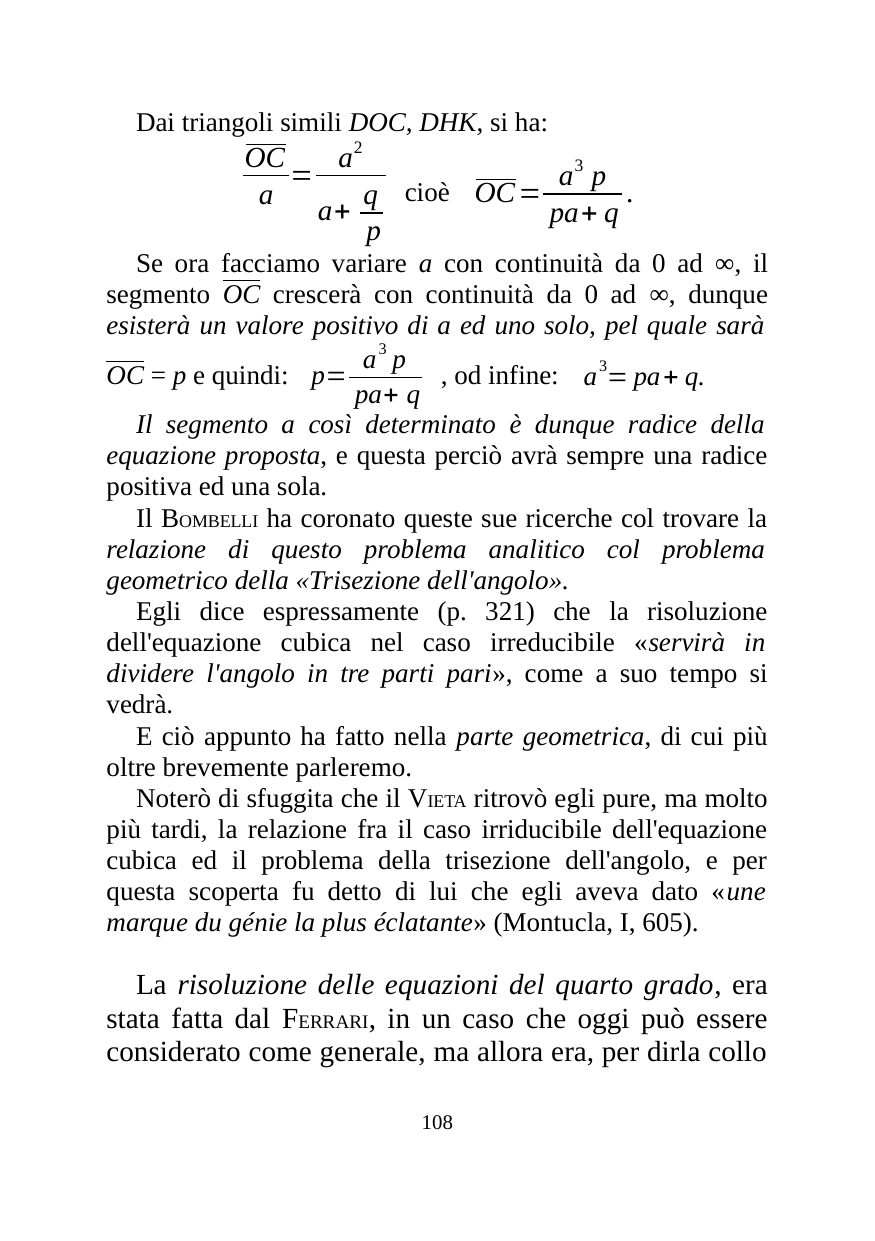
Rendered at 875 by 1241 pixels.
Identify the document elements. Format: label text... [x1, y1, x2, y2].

text Se ora facciamo variare a con continuità da 0 ad ∞, il segmento OC crescerà con continuità da 0 ad ∞, dunque esisterà un valore positivo di a ed uno solo, pel quale sarà OC = p e quindi:, od infine: [106, 247, 768, 408]
text cioè [106, 137, 768, 247]
text Il Bombelli ha coronato queste sue ricerche col trovare la relazione di questo problema analitico col problema geometrico della «Trisezione dell'angolo». [106, 502, 768, 595]
text Dai triangoli simili DOC, DHK, si ha: [106, 106, 768, 137]
text La risoluzione delle equazioni del quarto grado, era stata fatta dal Ferrari, in un caso che oggi può essere considerato come generale, ma allora era, per dirla collo [106, 967, 768, 1068]
text E ciò appunto ha fatto nella parte geometrica, di cui più oltre brevemente parleremo. [106, 720, 768, 782]
text Egli dice espressamente (p. 321) che la risoluzione dell'equazione cubica nel caso irreducibile «servirà in dividere l'angolo in tre parti pari», come a suo tempo si vedrà. [106, 595, 768, 720]
text Il segmento a così determinato è dunque radice della equazione proposta, e questa perciò avrà sempre una radice positiva ed una sola. [106, 408, 768, 502]
text Noterò di sfuggita che il Vieta ritrovò egli pure, ma molto più tardi, la relazione fra il caso irriducibile dell'equazione cubica ed il problema della trisezione dell'angolo, e per questa scoperta fu detto di lui che egli aveva dato «une marque du génie la plus éclatante» (Montucla, I, 605). [106, 782, 768, 938]
